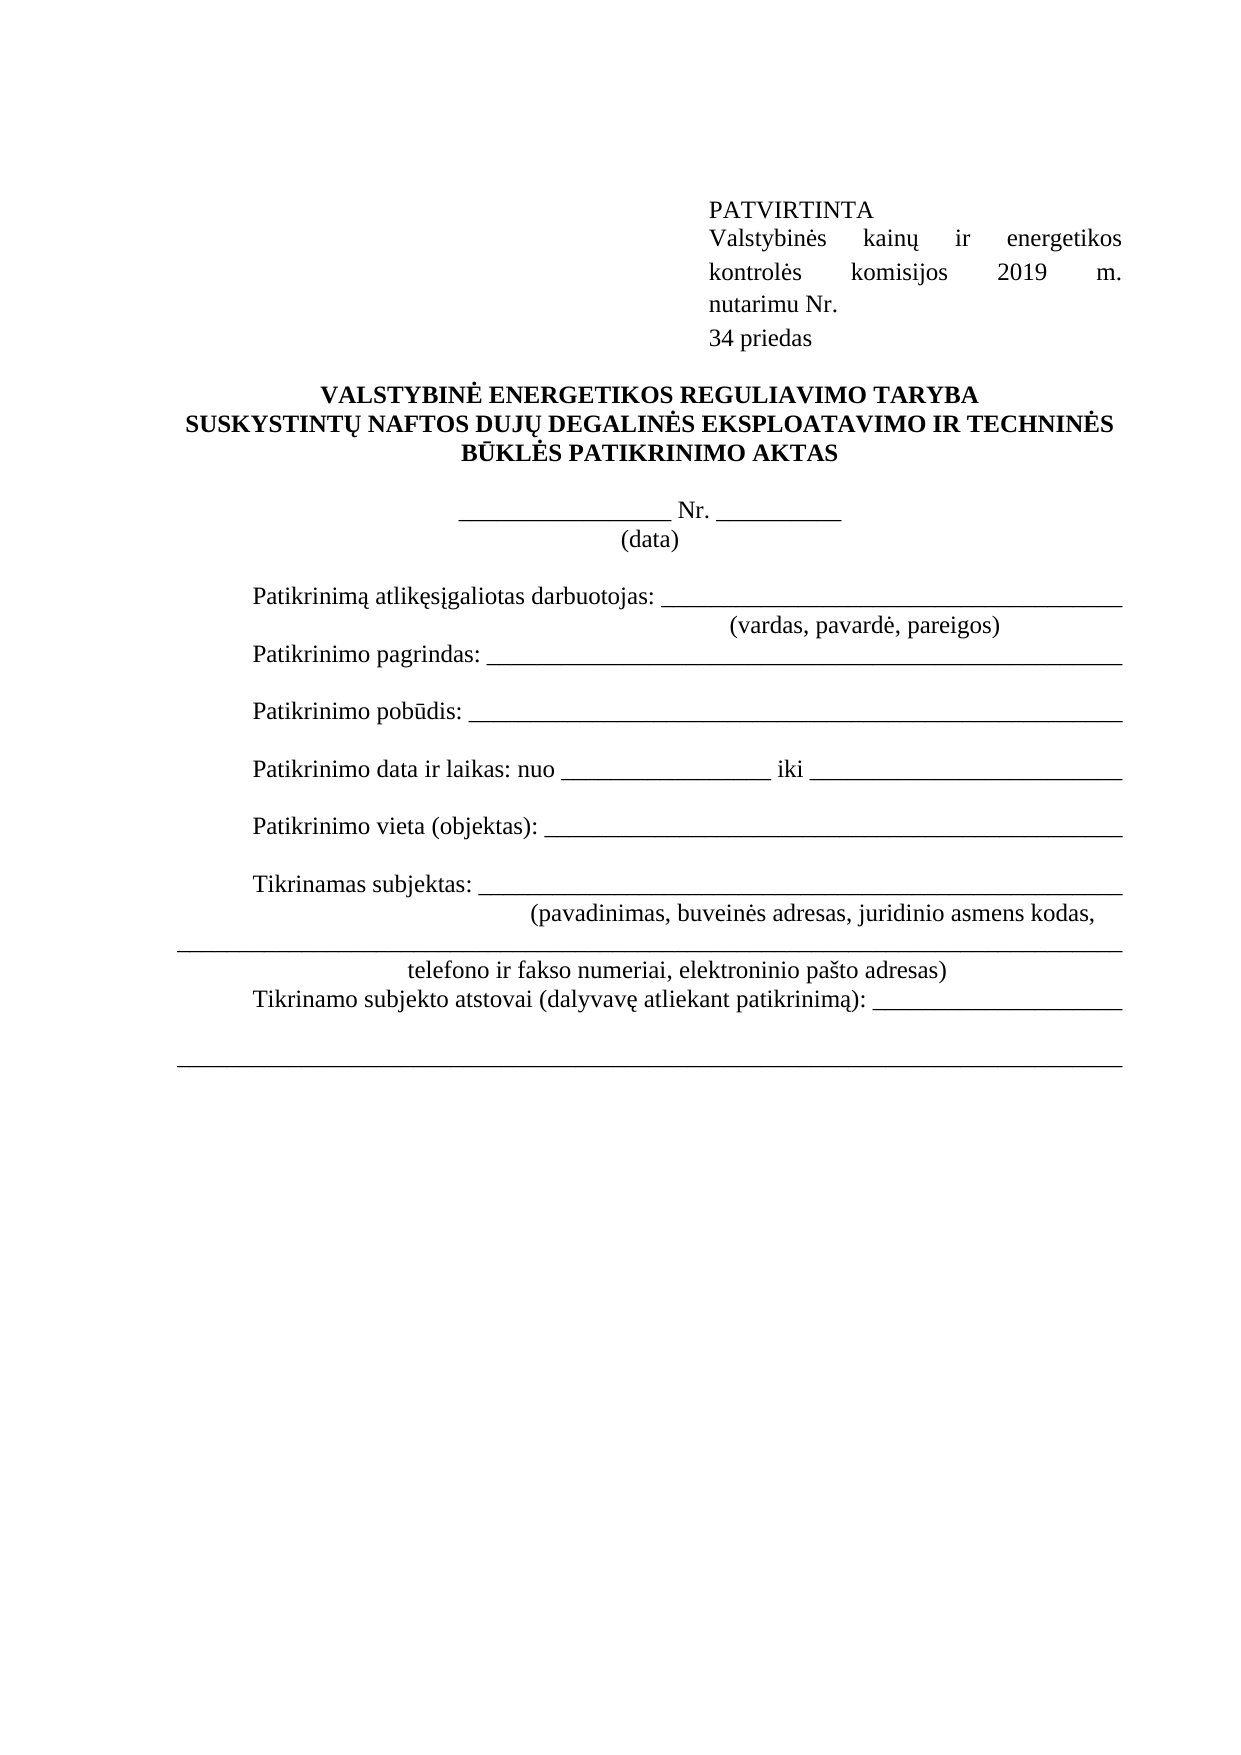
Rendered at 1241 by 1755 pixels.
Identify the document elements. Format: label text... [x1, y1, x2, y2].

text 34 priedas [709, 323, 1122, 351]
text (data) [177, 524, 1122, 553]
text Tikrinamas subjektas: [177, 869, 1122, 898]
text PATVIRTINTA [709, 195, 1122, 223]
text Patikrinimą atlikęsįgaliotas darbuotojas: [177, 581, 1122, 610]
text VALSTYBINĖ ENERGETIKOS REGULIAVIMO TARYBA [177, 380, 1122, 409]
text Patikrinimo pagrindas: [177, 639, 1122, 668]
text Patikrinimo data ir laikas: nuo iki _________________________ [177, 754, 1122, 783]
text _________________ Nr. __________ [177, 495, 1122, 524]
text SUSKYSTINTŲ NAFTOS DUJŲ DEGALINĖS EKSPLOATAVIMO IR TECHNINĖS BŪKLĖS PATIKRINIMO AKTAS [177, 409, 1122, 466]
text (pavadinimas, buveinės adresas, juridinio asmens kodas, [177, 898, 1122, 926]
text Valstybinės kainų ir energetikos kontrolės komisijos 2019 m. nutarimu Nr. [709, 223, 1122, 318]
text Tikrinamo subjekto atstovai (dalyvavę atliekant patikrinimą): [177, 984, 1122, 1013]
text telefono ir fakso numeriai, elektroninio pašto adresas) [177, 955, 1122, 984]
text (vardas, pavardė, pareigos) [177, 610, 1122, 639]
text Patikrinimo pobūdis: [177, 696, 1122, 725]
text Patikrinimo vieta (objektas): [177, 811, 1122, 840]
